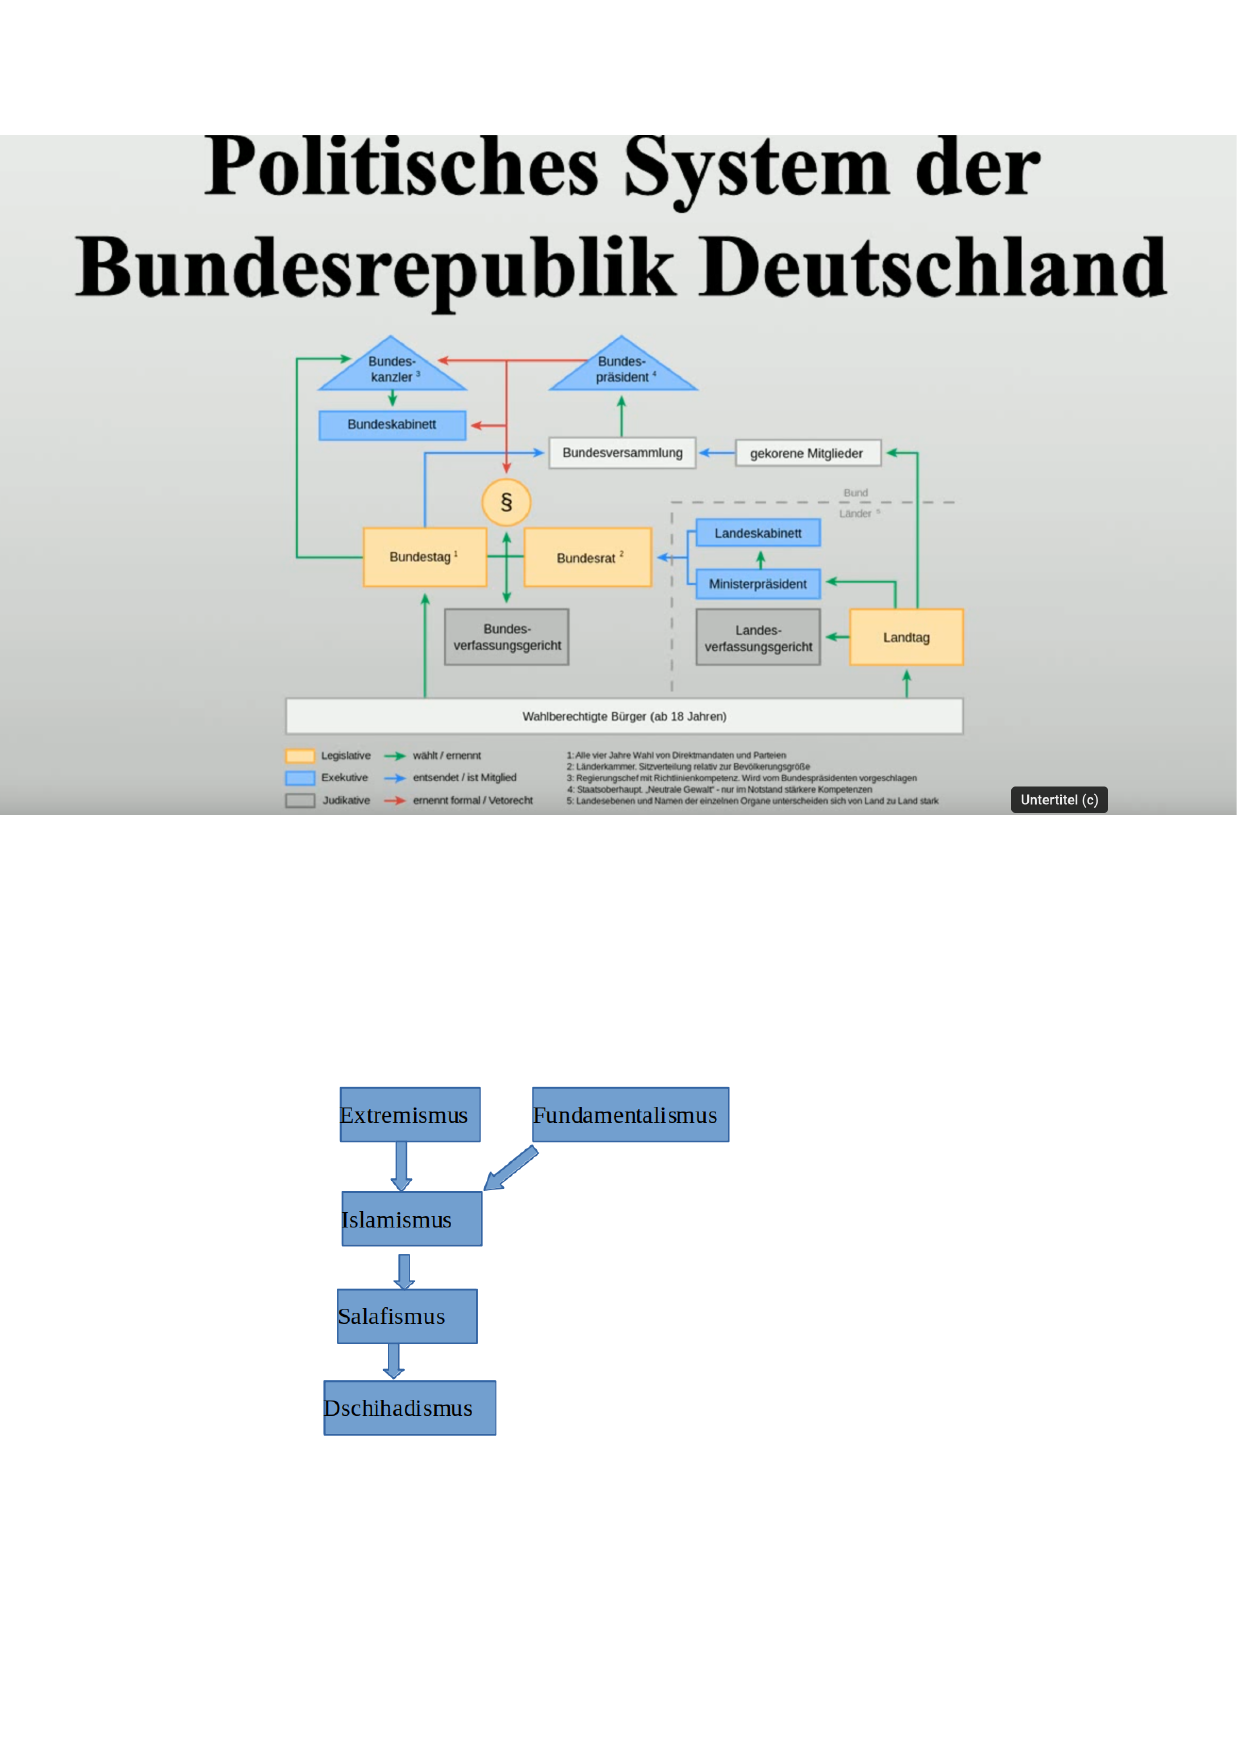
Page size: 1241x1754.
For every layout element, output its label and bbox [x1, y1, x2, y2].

picture [0, 135, 1237, 815]
picture [310, 1066, 805, 1483]
